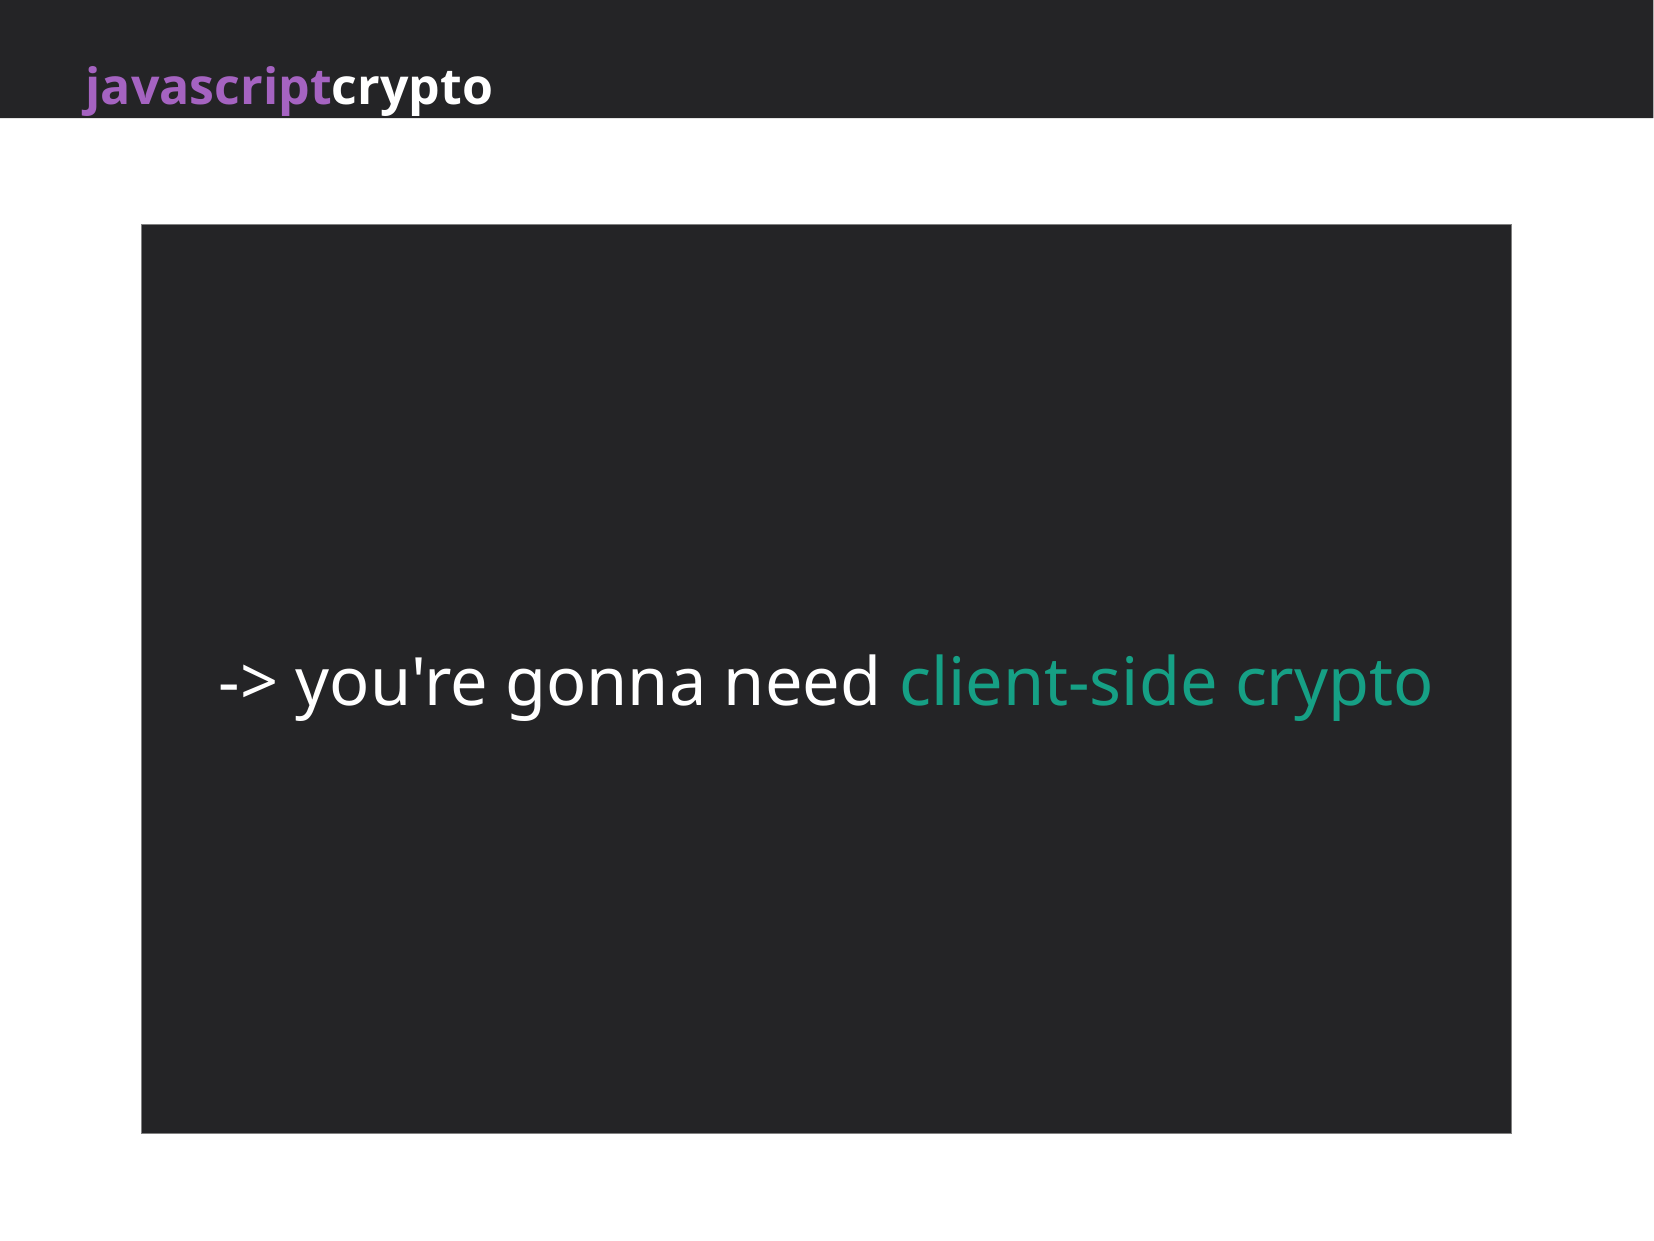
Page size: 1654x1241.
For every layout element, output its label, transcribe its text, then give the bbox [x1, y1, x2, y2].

text_box [0, 0, 1654, 119]
text_box -> you're gonna need client-side crypto [141, 224, 1512, 1134]
text_box javascriptcrypto [70, 43, 544, 119]
